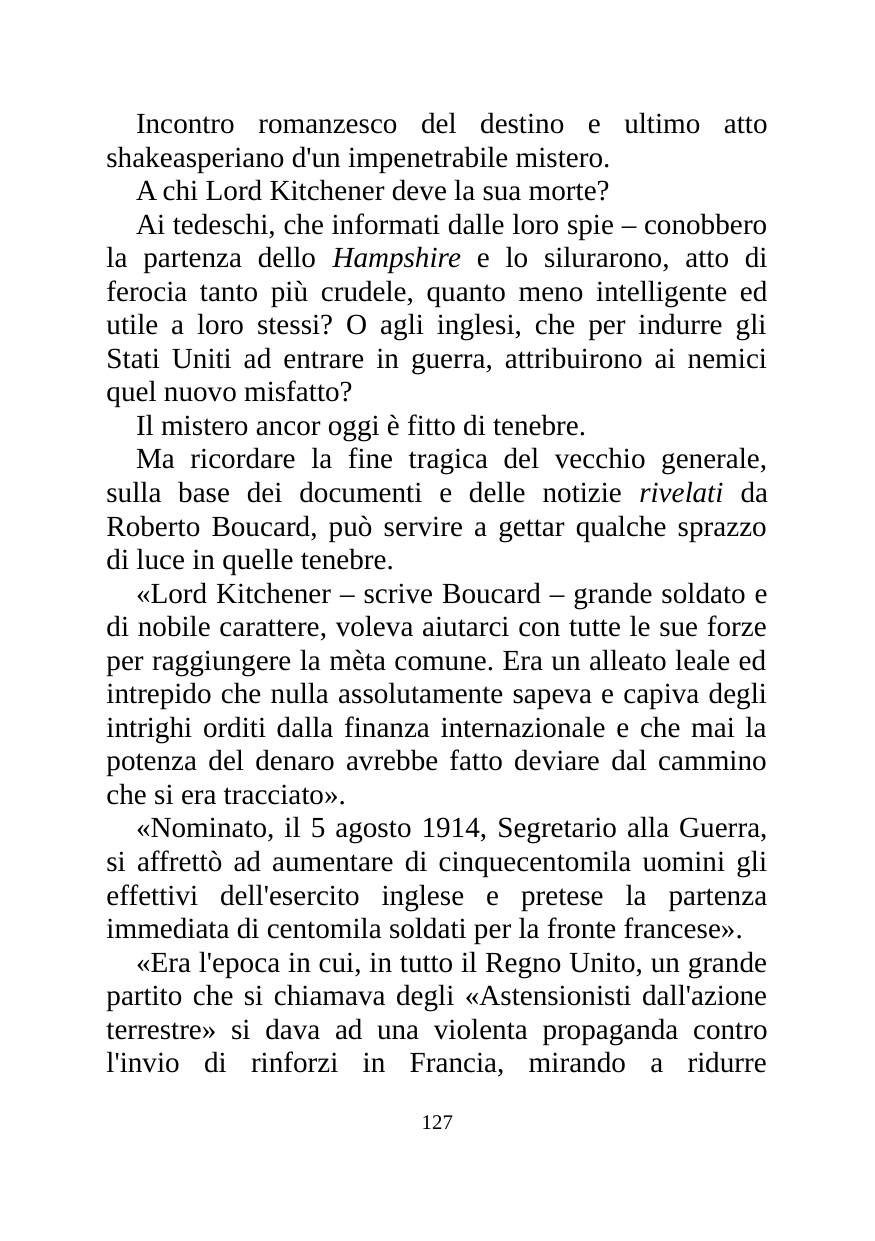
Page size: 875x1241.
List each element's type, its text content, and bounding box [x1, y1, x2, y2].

text A chi Lord Kitchener deve la sua morte? [106, 173, 768, 207]
text Ma ricordare la fine tragica del vecchio generale, sulla base dei documenti e delle notizie rivelati da Roberto Boucard, può servire a gettar qualche sprazzo di luce in quelle tenebre. [106, 442, 768, 576]
text Incontro romanzesco del destino e ultimo atto shakeasperiano d'un impenetrabile mistero. [106, 106, 768, 173]
text «Nominato, il 5 agosto 1914, Segretario alla Guerra, si affrettò ad aumentare di cinquecentomila uomini gli effettivi dell'esercito inglese e pretese la partenza immediata di centomila soldati per la fronte francese». [106, 811, 768, 945]
text «Era l'epoca in cui, in tutto il Regno Unito, un grande partito che si chiamava degli «Astensionisti dall'azione terrestre» si dava ad una violenta propaganda contro l'invio di rinforzi in Francia, mirando a ridurre [106, 945, 768, 1079]
text «Lord Kitchener – scrive Boucard – grande soldato e di nobile carattere, voleva aiutarci con tutte le sue forze per raggiungere la mèta comune. Era un alleato leale ed intrepido che nulla assolutamente sapeva e capiva degli intrighi orditi dalla finanza internazionale e che mai la potenza del denaro avrebbe fatto deviare dal cammino che si era tracciato». [106, 576, 768, 811]
text Il mistero ancor oggi è fitto di tenebre. [106, 408, 768, 442]
text Ai tedeschi, che informati dalle loro spie – conobbero la partenza dello Hampshire e lo silurarono, atto di ferocia tanto più crudele, quanto meno intelligente ed utile a loro stessi? O agli inglesi, che per indurre gli Stati Uniti ad entrare in guerra, attribuirono ai nemici quel nuovo misfatto? [106, 207, 768, 408]
